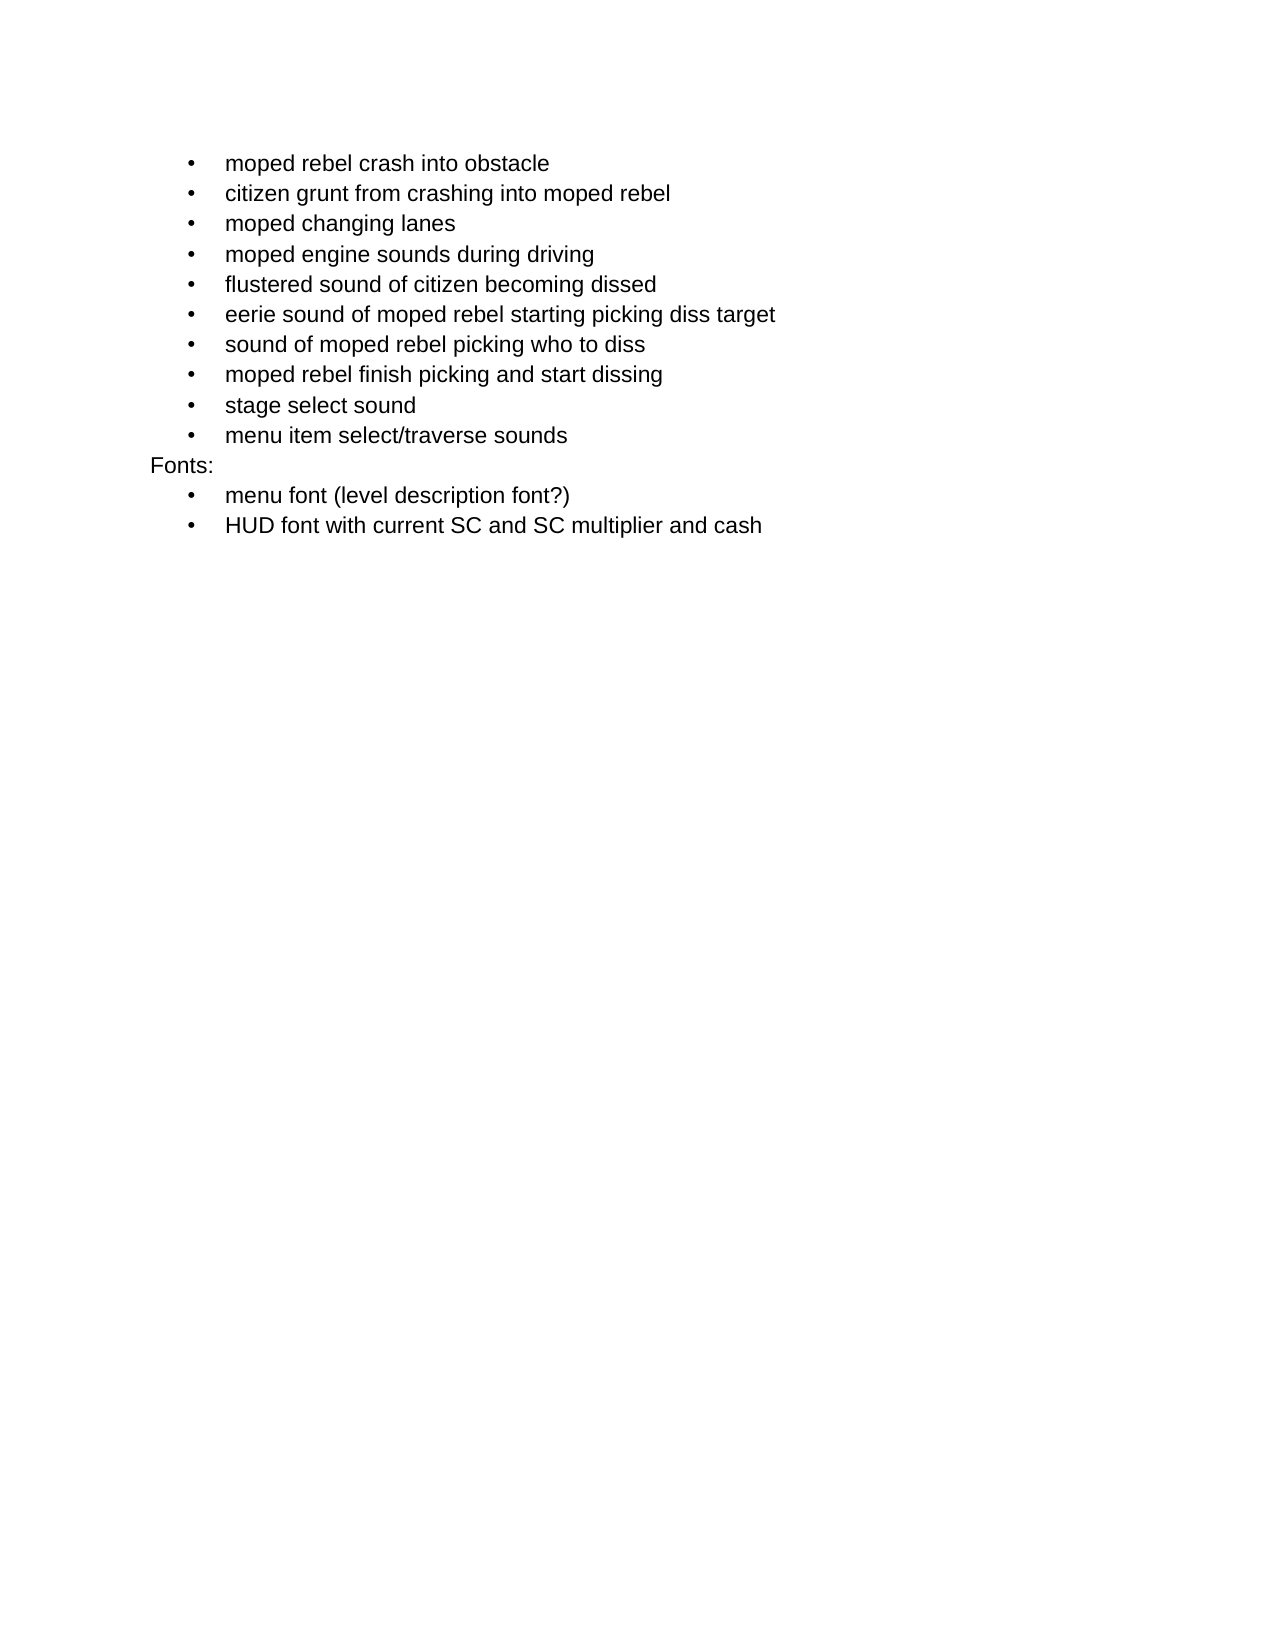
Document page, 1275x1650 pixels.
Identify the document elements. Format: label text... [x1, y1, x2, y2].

list moped engine sounds during driving [187, 241, 1125, 267]
list moped changing lanes [187, 210, 1125, 237]
list moped rebel finish picking and start dissing [187, 361, 1125, 388]
list moped rebel crash into obstacle [187, 150, 1125, 176]
list stage select sound [187, 392, 1125, 418]
list HUD font with current SC and SC multiplier and cash [187, 512, 1125, 539]
list citizen grunt from crashing into moped rebel [187, 180, 1125, 207]
list menu item select/traverse sounds [187, 422, 1125, 448]
list eerie sound of moped rebel starting picking diss target [187, 301, 1125, 327]
list flustered sound of citizen becoming dissed [187, 271, 1125, 297]
text Fonts: [150, 452, 1125, 478]
list menu font (level description font?) [187, 482, 1125, 509]
list sound of moped rebel picking who to diss [187, 331, 1125, 358]
